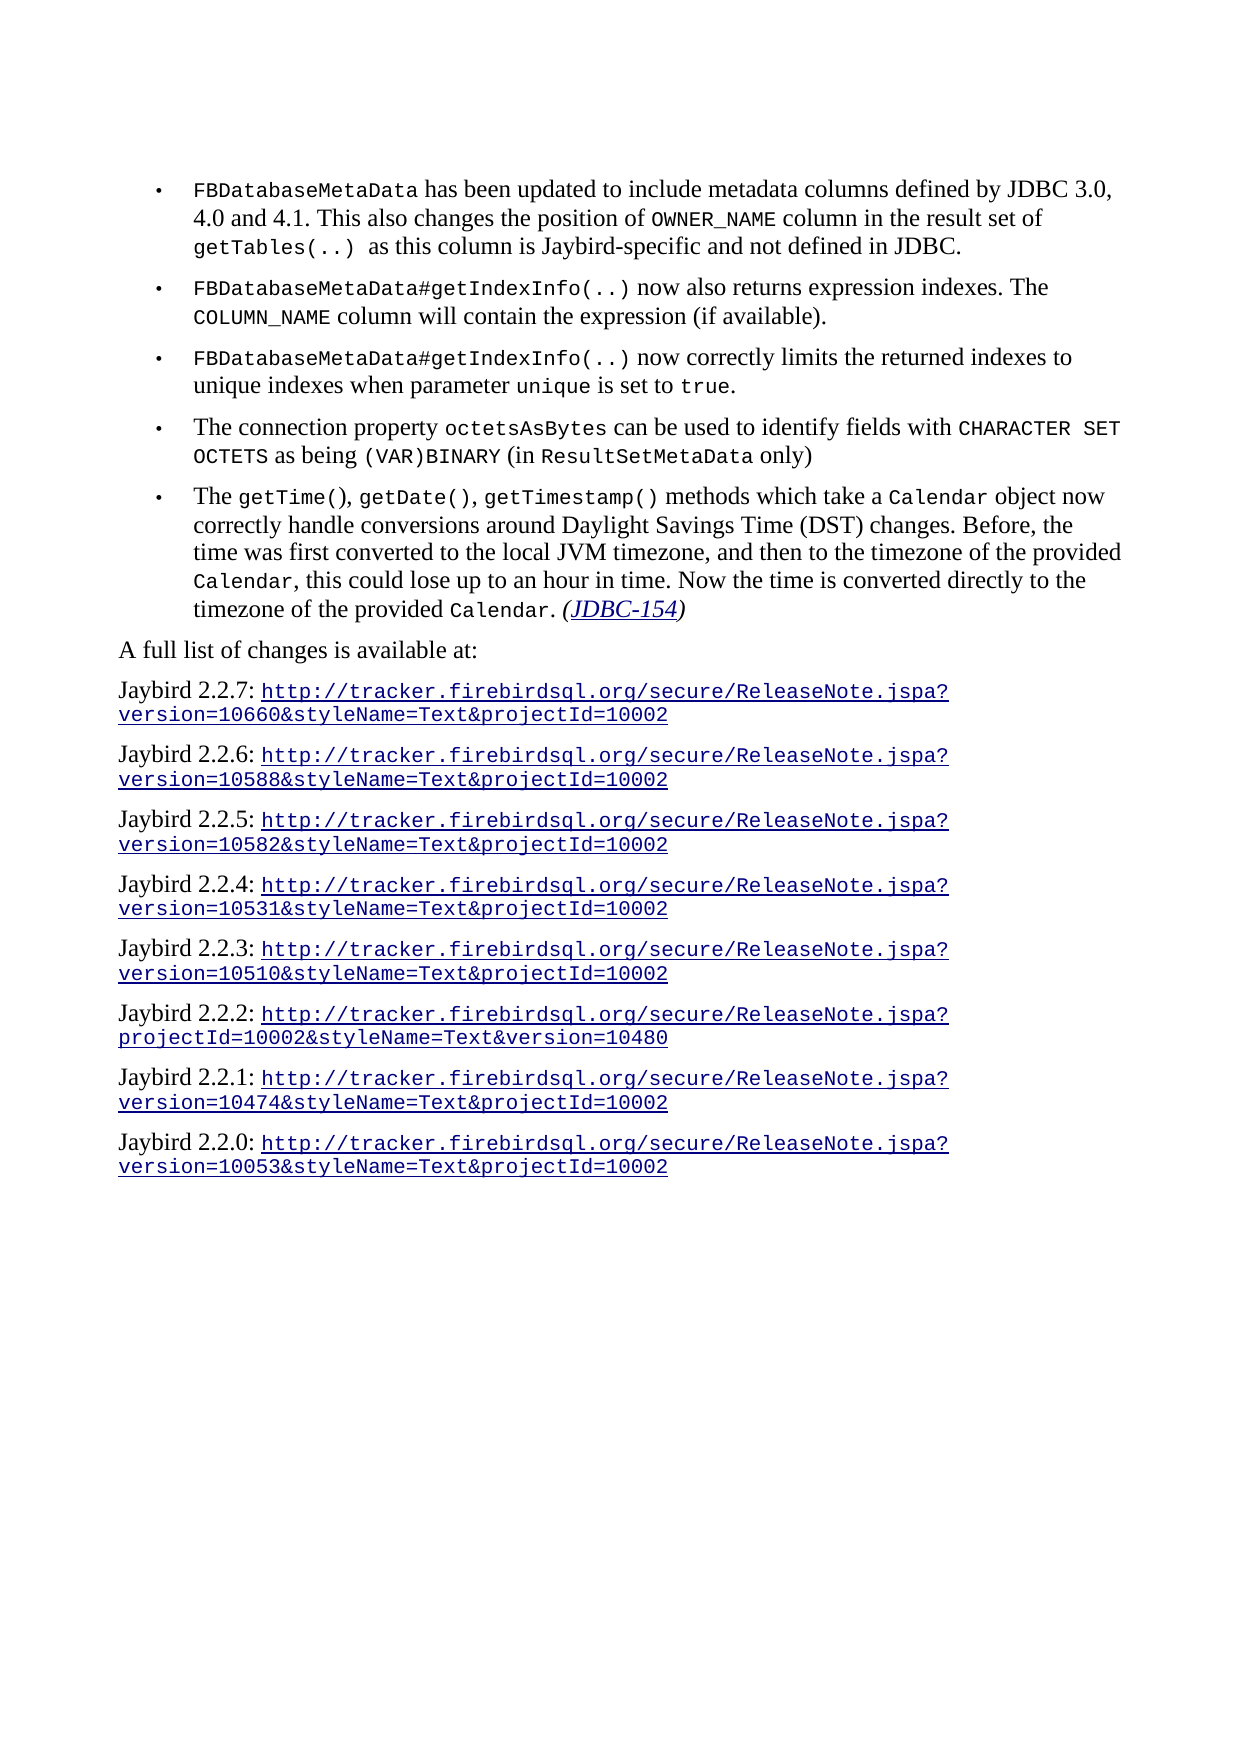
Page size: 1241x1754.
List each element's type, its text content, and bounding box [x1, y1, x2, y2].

text Jaybird 2.2.5: http://tracker.firebirdsql.org/secure/ReleaseNote.jspa?version=10582&styleName=Text&projectId=10002 [118, 805, 1122, 857]
list The getTime(), getDate(), getTimestamp() methods which take a Calendar object now correctly handle conversions around Daylight Savings Time (DST) changes. Before, the time was first converted to the local JVM timezone, and then to the timezone of the provided Calendar, this could lose up to an hour in time. Now the time is converted directly to the timezone of the provided Calendar. (JDBC-154) [156, 482, 1122, 623]
text Jaybird 2.2.1: http://tracker.firebirdsql.org/secure/ReleaseNote.jspa?version=10474&styleName=Text&projectId=10002 [118, 1063, 1122, 1116]
list FBDatabaseMetaData has been updated to include metadata columns defined by JDBC 3.0, 4.0 and 4.1. This also changes the position of OWNER_NAME column in the result set of getTables(..) as this column is Jaybird-specific and not defined in JDBC. [156, 175, 1122, 261]
text Jaybird 2.2.7: http://tracker.firebirdsql.org/secure/ReleaseNote.jspa?version=10660&styleName=Text&projectId=10002 [118, 676, 1122, 728]
text Jaybird 2.2.3: http://tracker.firebirdsql.org/secure/ReleaseNote.jspa?version=10510&styleName=Text&projectId=10002 [118, 934, 1122, 986]
list FBDatabaseMetaData#getIndexInfo(..) now correctly limits the returned indexes to unique indexes when parameter unique is set to true. [156, 343, 1122, 400]
text Jaybird 2.2.6: http://tracker.firebirdsql.org/secure/ReleaseNote.jspa?version=10588&styleName=Text&projectId=10002 [118, 741, 1122, 793]
text A full list of changes is available at: [118, 636, 1122, 663]
list FBDatabaseMetaData#getIndexInfo(..) now also returns expression indexes. The COLUMN_NAME column will contain the expression (if available). [156, 273, 1122, 331]
text Jaybird 2.2.0: http://tracker.firebirdsql.org/secure/ReleaseNote.jspa?version=10053&styleName=Text&projectId=10002 [118, 1128, 1122, 1180]
list The connection property octetsAsBytes can be used to identify fields with CHARACTER SET OCTETS as being (VAR)BINARY (in ResultSetMetaData only) [156, 413, 1122, 470]
text Jaybird 2.2.2: http://tracker.firebirdsql.org/secure/ReleaseNote.jspa?projectId=10002&styleName=Text&version=10480 [118, 999, 1122, 1051]
text Jaybird 2.2.4: http://tracker.firebirdsql.org/secure/ReleaseNote.jspa?version=10531&styleName=Text&projectId=10002 [118, 870, 1122, 922]
